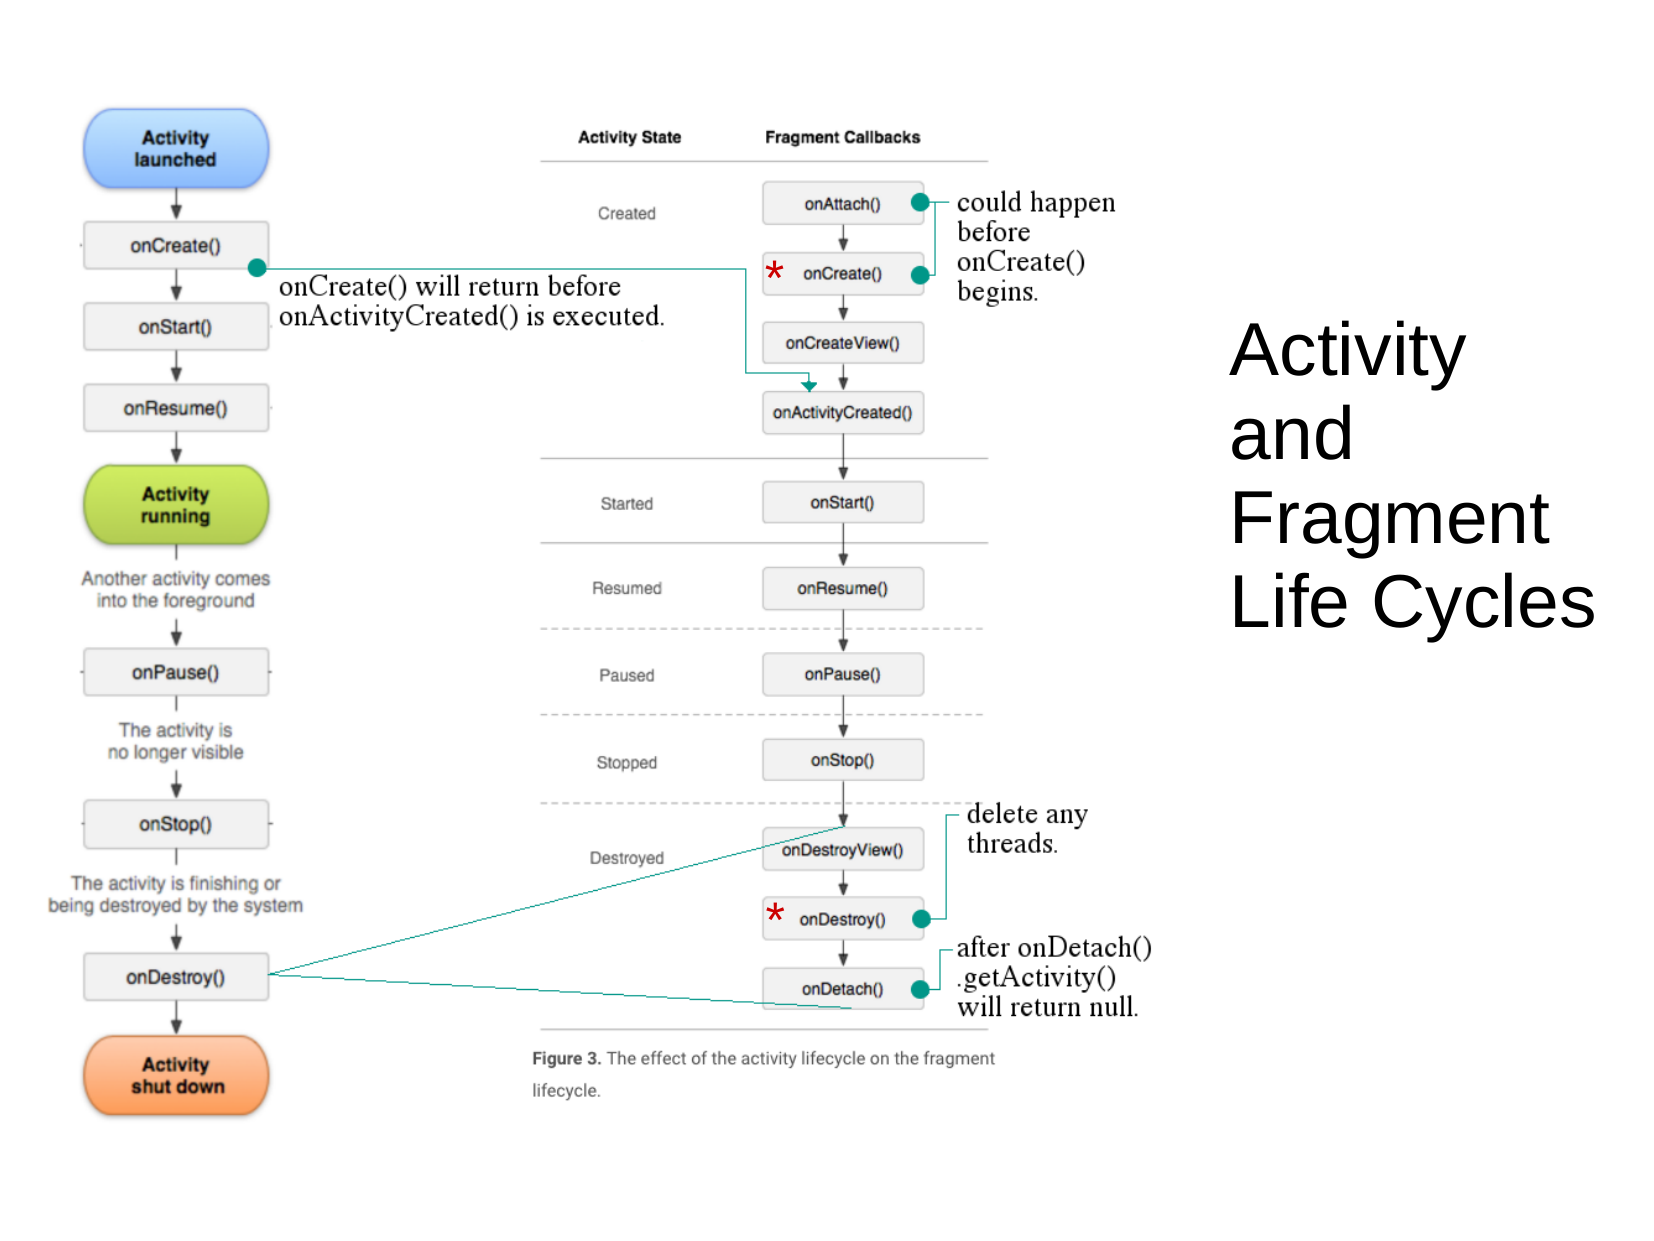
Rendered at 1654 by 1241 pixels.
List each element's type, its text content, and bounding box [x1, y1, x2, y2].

text_box * [750, 243, 800, 314]
picture [45, 89, 1156, 1145]
text_box Activity and Fragment Life Cycles [1215, 300, 1621, 976]
text_box * [750, 885, 800, 956]
